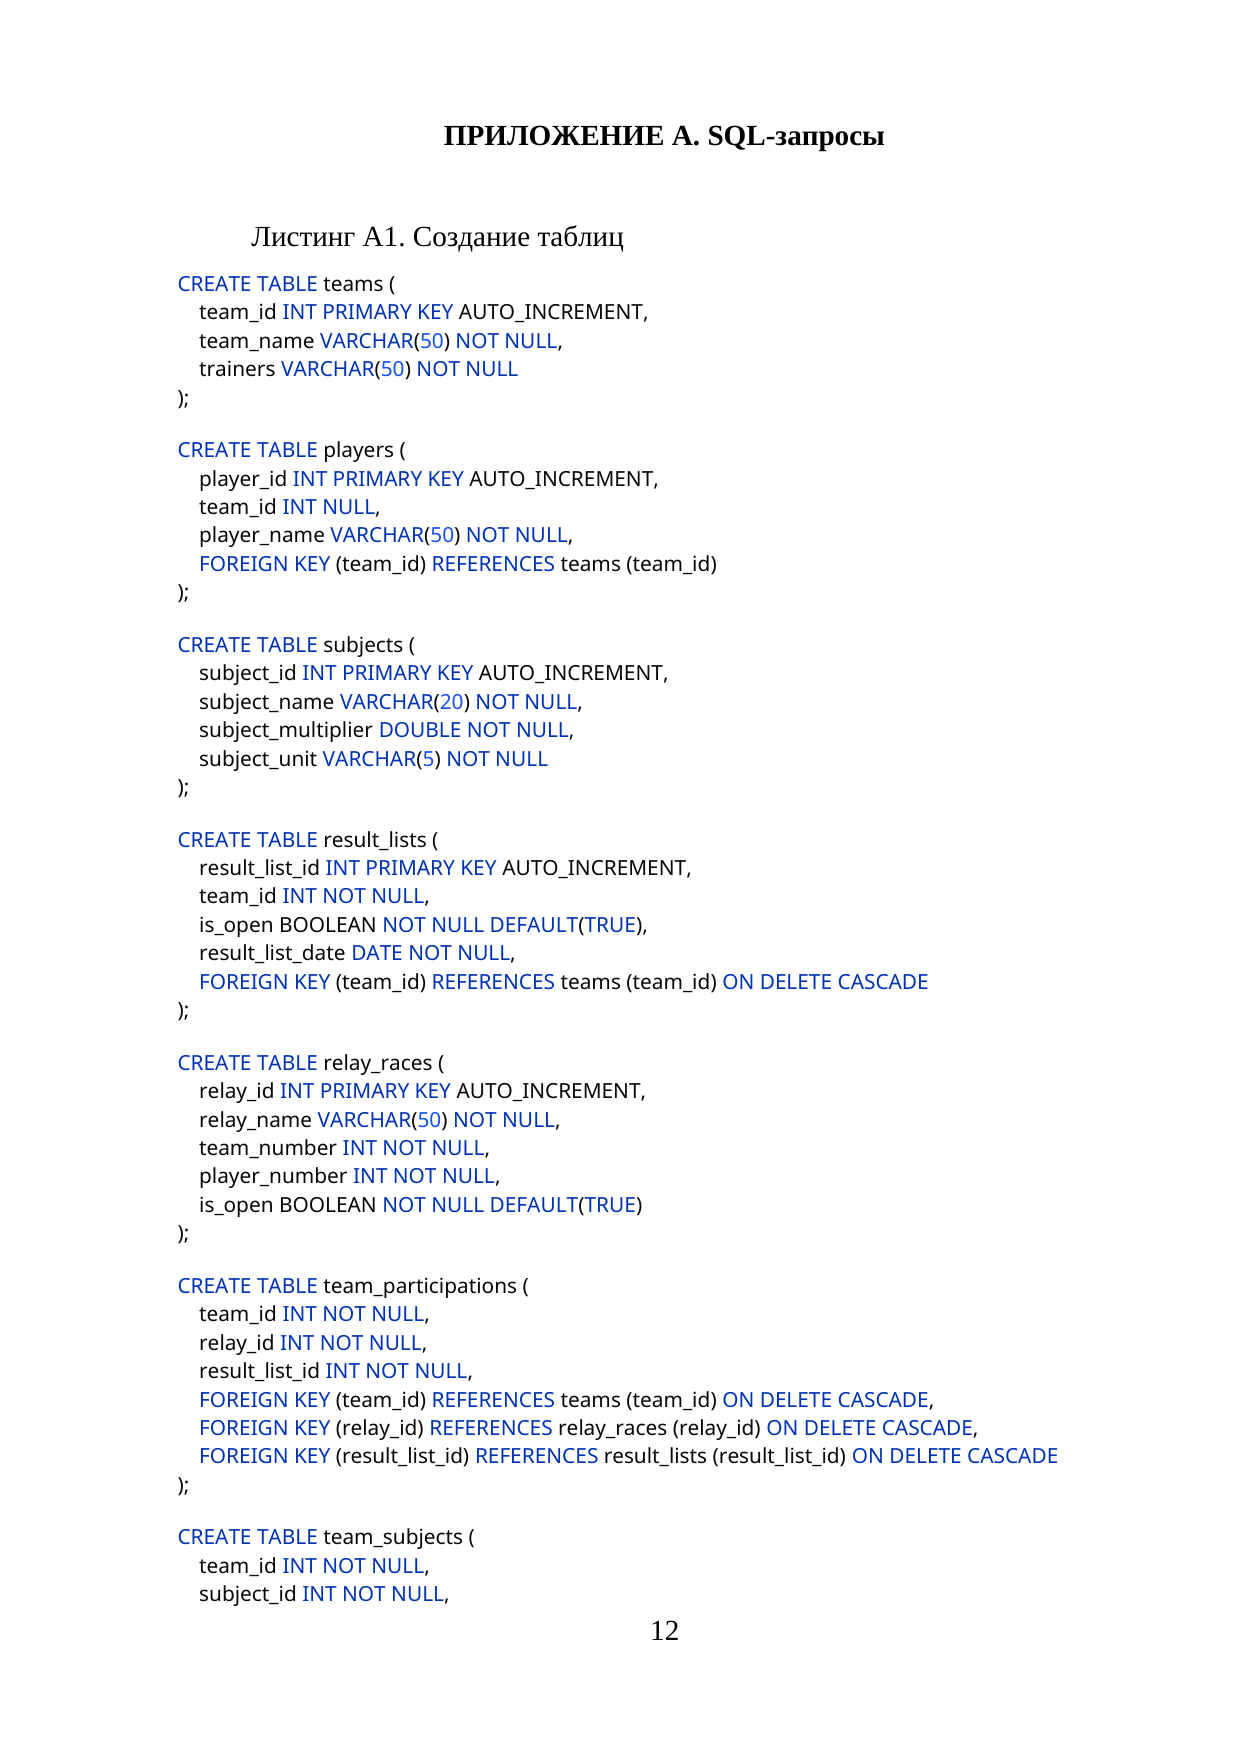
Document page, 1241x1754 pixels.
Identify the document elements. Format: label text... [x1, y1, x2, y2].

list Листинг A1. Создание таблиц [177, 219, 1152, 252]
list ПРИЛОЖЕНИЕ A. SQL-запросы [177, 118, 1152, 152]
text CREATE TABLE teams ( team_id INT PRIMARY KEY AUTO_INCREMENT, team_name VARCHAR(50) NOT NULL, trainers VARCHAR(50) NOT NULL ); CREATE TABLE players ( player_id INT PRIMARY KEY AUTO_INCREMENT, team_id INT NULL, player_name VARCHAR(50) NOT NULL, FOREIGN KEY (team_id) REFERENCES teams (team_id) ); CREATE TABLE subjects ( subject_id INT PRIMARY KEY AUTO_INCREMENT, subject_name VARCHAR(20) NOT NULL, subject_multiplier DOUBLE NOT NULL, subject_unit VARCHAR(5) NOT NULL ); CREATE TABLE result_lists ( result_list_id INT PRIMARY KEY AUTO_INCREMENT, team_id INT NOT NULL, is_open BOOLEAN NOT NULL DEFAULT(TRUE), result_list_date DATE NOT NULL, FOREIGN KEY (team_id) REFERENCES teams (team_id) ON DELETE CASCADE ); CREATE TABLE relay_races ( relay_id INT PRIMARY KEY AUTO_INCREMENT, relay_name VARCHAR(50) NOT NULL, team_number INT NOT NULL, player_number INT NOT NULL, is_open BOOLEAN NOT NULL DEFAULT(TRUE) ); CREATE TABLE team_participations ( team_id INT NOT NULL, relay_id INT NOT NULL, result_list_id INT NOT NULL, FOREIGN KEY (team_id) REFERENCES teams (team_id) ON DELETE CASCADE, FOREIGN KEY (relay_id) REFERENCES relay_races (relay_id) ON DELETE CASCADE, FOREIGN KEY (result_list_id) REFERENCES result_lists (result_list_id) ON DELETE CASCADE ); CREATE TABLE team_subjects ( team_id INT NOT NULL, subject_id INT NOT NULL, [177, 269, 1152, 1608]
